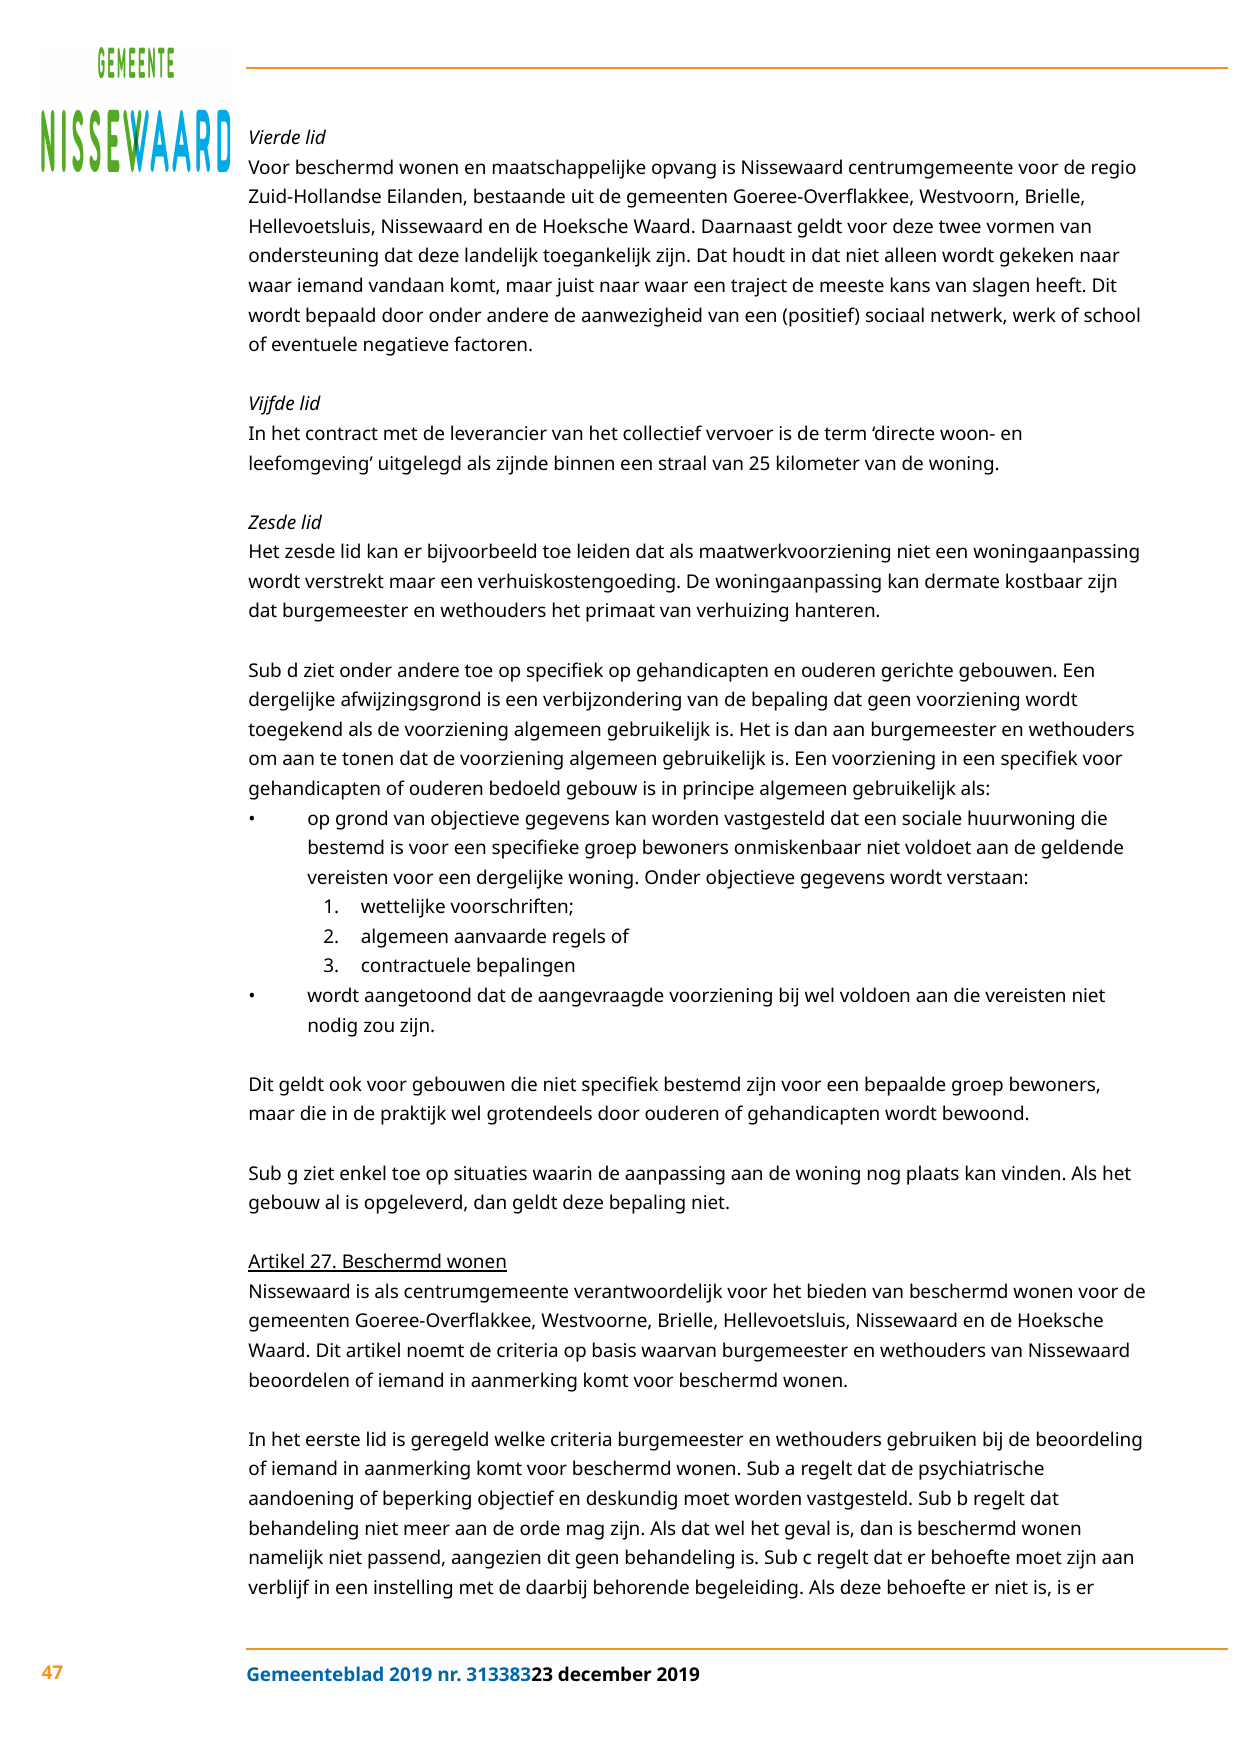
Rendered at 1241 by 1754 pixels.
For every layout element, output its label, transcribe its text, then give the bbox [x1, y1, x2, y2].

text Sub g ziet enkel toe op situaties waarin de aanpassing aan de woning nog plaats kan vinden. Als het gebouw al is opgeleverd, dan geldt deze bepaling niet. [248, 1160, 1152, 1215]
text Zesde lid [248, 509, 1152, 535]
text Nissewaard is als centrumgemeente verantwoordelijk voor het bieden van beschermd wonen voor de gemeenten Goeree-Overflakkee, Westvoorne, Brielle, Hellevoetsluis, Nissewaard en de Hoeksche Waard. Dit artikel noemt de criteria op basis waarvan burgemeester en wethouders van Nissewaard beoordelen of iemand in aanmerking komt voor beschermd wonen. [248, 1278, 1152, 1393]
text In het eerste lid is geregeld welke criteria burgemeester en wethouders gebruiken bij de beoordeling of iemand in aanmerking komt voor beschermd wonen. Sub a regelt dat de psychiatrische aandoening of beperking objectief en deskundig moet worden vastgesteld. Sub b regelt dat behandeling niet meer aan de orde mag zijn. Als dat wel het geval is, dan is beschermd wonen namelijk niet passend, aangezien dit geen behandeling is. Sub c regelt dat er behoefte moet zijn aan verblijf in een instelling met de daarbij behorende begeleiding. Als deze behoefte er niet is, is er [248, 1426, 1152, 1600]
text In het contract met de leverancier van het collectief vervoer is de term ‘directe woon- en leefomgeving’ uitgelegd als zijnde binnen een straal van 25 kilometer van de woning. [248, 420, 1152, 476]
text Artikel 27. Beschermd wonen [248, 1248, 1152, 1274]
text Het zesde lid kan er bijvoorbeeld toe leiden dat als maatwerkvoorziening niet een woningaanpassing wordt verstrekt maar een verhuiskostengoeding. De woningaanpassing kan dermate kostbaar zijn dat burgemeester en wethouders het primaat van verhuizing hanteren. [248, 538, 1152, 623]
list wordt aangetoond dat de aangevraagde voorziening bij wel voldoen aan die vereisten niet nodig zou zijn. [248, 982, 1152, 1038]
picture [222, 122, 227, 160]
picture [176, 157, 187, 172]
text Sub d ziet onder andere toe op specifiek op gehandicapten en ouderen gerichte gebouwen. Een dergelijke afwijzingsgrond is een verbijzondering van de bepaling dat geen voorziening wordt toegekend als de voorziening algemeen gebruikelijk is. Het is dan aan burgemeester en wethouders om aan te tonen dat de voorziening algemeen gebruikelijk is. Een voorziening in een specifiek voor gehandicapten of ouderen bedoeld gebouw is in principe algemeen gebruikelijk als: [248, 657, 1152, 801]
picture [154, 157, 165, 172]
list algemeen aanvaarde regels of [323, 923, 1152, 949]
list contractuele bepalingen [323, 953, 1152, 978]
text Voor beschermd wonen en maatschappelijke opvang is Nissewaard centrumgemeente voor de regio Zuid-Hollandse Eilanden, bestaande uit de gemeenten Goeree-Overflakkee, Westvoorn, Brielle, Hellevoetsluis, Nissewaard en de Hoeksche Waard. Daarnaast geldt voor deze twee vormen van ondersteuning dat deze landelijk toegankelijk zijn. Dat houdt in dat niet alleen wordt gekeken naar waar iemand vandaan komt, maar juist naar waar een traject de meeste kans van slagen heeft. Dit wordt bepaald door onder andere de aanwezigheid van een (positief) sociaal netwerk, werk of school of eventuele negatieve factoren. [248, 154, 1152, 357]
picture [41, 47, 231, 172]
text Dit geldt ook voor gebouwen die niet specifiek bestemd zijn voor een bepaalde groep bewoners, maar die in de praktijk wel grotendeels door ouderen of gehandicapten wordt bewoond. [248, 1071, 1152, 1126]
text Vijfde lid [248, 391, 1152, 416]
picture [200, 151, 206, 172]
list op grond van objectieve gegevens kan worden vastgesteld dat een sociale huurwoning die bestemd is voor een specifieke groep bewoners onmiskenbaar niet voldoet aan de geldende vereisten voor een dergelijke woning. Onder objectieve gegevens wordt verstaan: [248, 805, 1152, 890]
picture [201, 122, 206, 138]
list wettelijke voorschriften; [323, 893, 1152, 919]
text Vierde lid [248, 124, 1152, 150]
